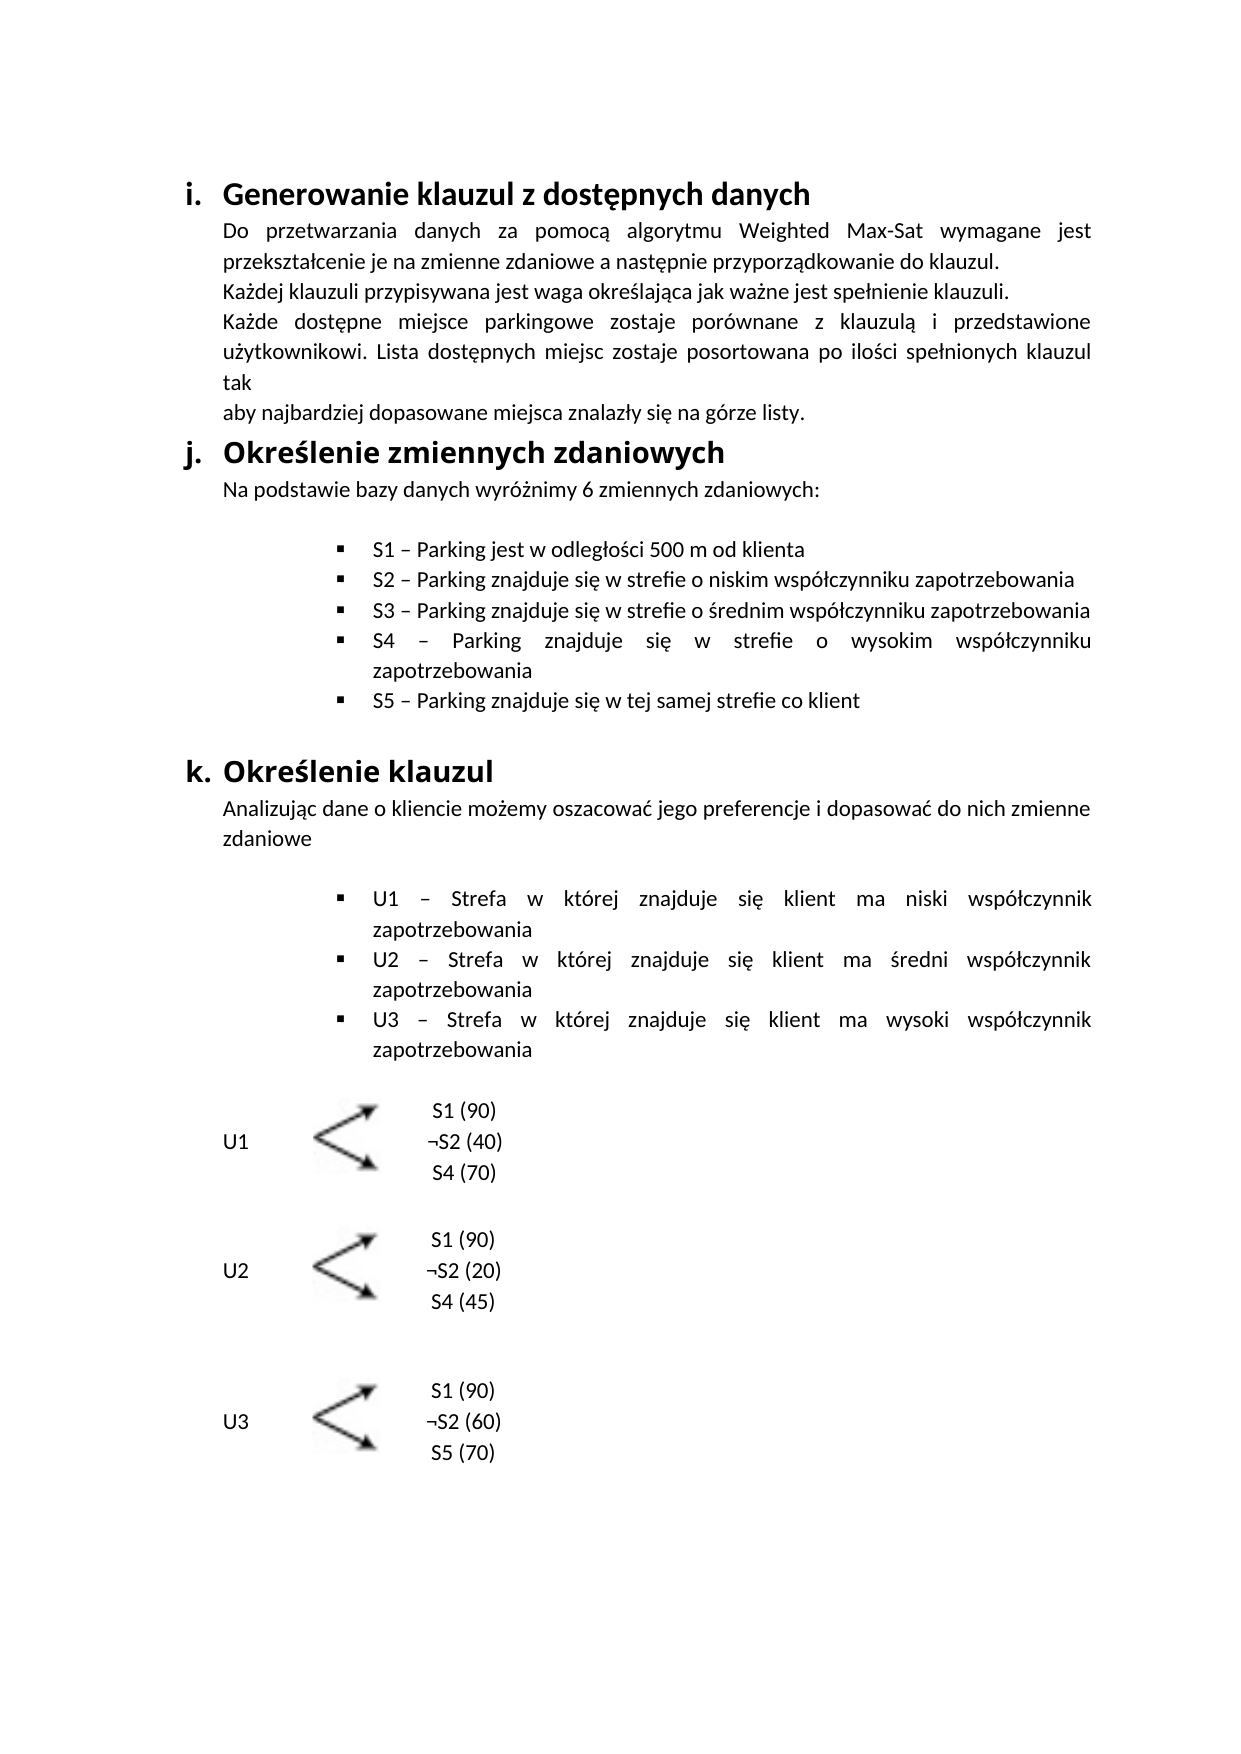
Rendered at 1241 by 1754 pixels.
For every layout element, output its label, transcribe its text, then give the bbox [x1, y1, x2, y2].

table_cell [820, 1159, 1091, 1186]
list S5 – Parking znajduje się w tej samej strefie co klient [335, 686, 1093, 714]
list S2 – Parking znajduje się w strefie o niskim współczynniku zapotrzebowania [335, 566, 1093, 594]
list Do przetwarzania danych za pomocą algorytmu Weighted Max-Sat wymagane jest przekształcenie je na zmienne zdaniowe a następnie przyporządkowanie do klauzul. [223, 217, 1093, 275]
table_cell S4 (70) [416, 1159, 620, 1186]
table_header [694, 1225, 815, 1315]
picture [312, 1225, 381, 1303]
table_cell ¬S2 (40) [416, 1127, 620, 1158]
table_header [616, 1225, 694, 1256]
table_header [301, 1225, 414, 1315]
table_cell [211, 1159, 302, 1186]
subtitle Generowanie klauzul z dostępnych danych [185, 173, 1093, 213]
table_cell [815, 1256, 1081, 1287]
table_header [699, 1096, 820, 1186]
table_cell [815, 1439, 1081, 1467]
table_cell ¬S2 (20) [415, 1256, 616, 1287]
table_cell [620, 1127, 698, 1158]
picture [312, 1376, 381, 1454]
table_header [820, 1096, 1091, 1127]
table_cell U2 [211, 1256, 301, 1287]
picture [313, 1096, 382, 1174]
table_header S1 (90) [416, 1096, 620, 1127]
table_header [694, 1376, 815, 1467]
text Analizując dane o kliencie możemy oszacować jego preferencje i dopasować do nich zmienne zdaniowe [223, 794, 1093, 852]
table_cell U1 [211, 1127, 302, 1158]
table_cell [616, 1439, 694, 1467]
subtitle Określenie klauzul [185, 751, 1093, 791]
table_header [211, 1225, 301, 1256]
table_cell [211, 1288, 301, 1315]
table_header [211, 1096, 302, 1127]
table_header [815, 1225, 1081, 1256]
table_cell S4 (45) [415, 1288, 616, 1315]
list U2 – Strefa w której znajduje się klient ma średni współczynnik zapotrzebowania [335, 945, 1093, 1003]
table_header [302, 1096, 416, 1186]
list U1 – Strefa w której znajduje się klient ma niski współczynnik zapotrzebowania [335, 884, 1093, 943]
table_cell [616, 1407, 694, 1438]
list S4 – Parking znajduje się w strefie o wysokim współczynniku zapotrzebowania [335, 626, 1093, 684]
table_header [620, 1096, 698, 1127]
table_header [815, 1376, 1081, 1407]
table_header S1 (90) [415, 1225, 616, 1256]
table_cell [820, 1127, 1091, 1158]
table_cell S5 (70) [415, 1439, 616, 1467]
table_cell [616, 1288, 694, 1315]
table_header [616, 1376, 694, 1407]
table_cell [620, 1159, 698, 1186]
subtitle Określenie zmiennych zdaniowych [185, 432, 1093, 472]
list U3 – Strefa w której znajduje się klient ma wysoki współczynnik zapotrzebowania [335, 1005, 1093, 1063]
table_header [301, 1376, 414, 1467]
list S3 – Parking znajduje się w strefie o średnim współczynniku zapotrzebowania [335, 596, 1093, 624]
text Na podstawie bazy danych wyróżnimy 6 zmiennych zdaniowych: [223, 475, 1093, 503]
list S1 – Parking jest w odległości 500 m od klienta [335, 535, 1093, 563]
list aby najbardziej dopasowane miejsca znalazły się na górze listy. [223, 398, 1093, 426]
table_header S1 (90) [415, 1376, 616, 1407]
table_cell [616, 1256, 694, 1287]
list Każdej klauzuli przypisywana jest waga określająca jak ważne jest spełnienie klauzuli. [223, 277, 1093, 305]
table_header [211, 1376, 301, 1407]
table_cell [815, 1288, 1081, 1315]
table_cell [211, 1439, 301, 1467]
list Każde dostępne miejsce parkingowe zostaje porównane z klauzulą i przedstawione użytkownikowi. Lista dostępnych miejsc zostaje posortowana po ilości spełnionych klauzul tak [223, 307, 1093, 396]
table_cell U3 [211, 1407, 301, 1438]
table_cell ¬S2 (60) [415, 1407, 616, 1438]
table_cell [815, 1407, 1081, 1438]
